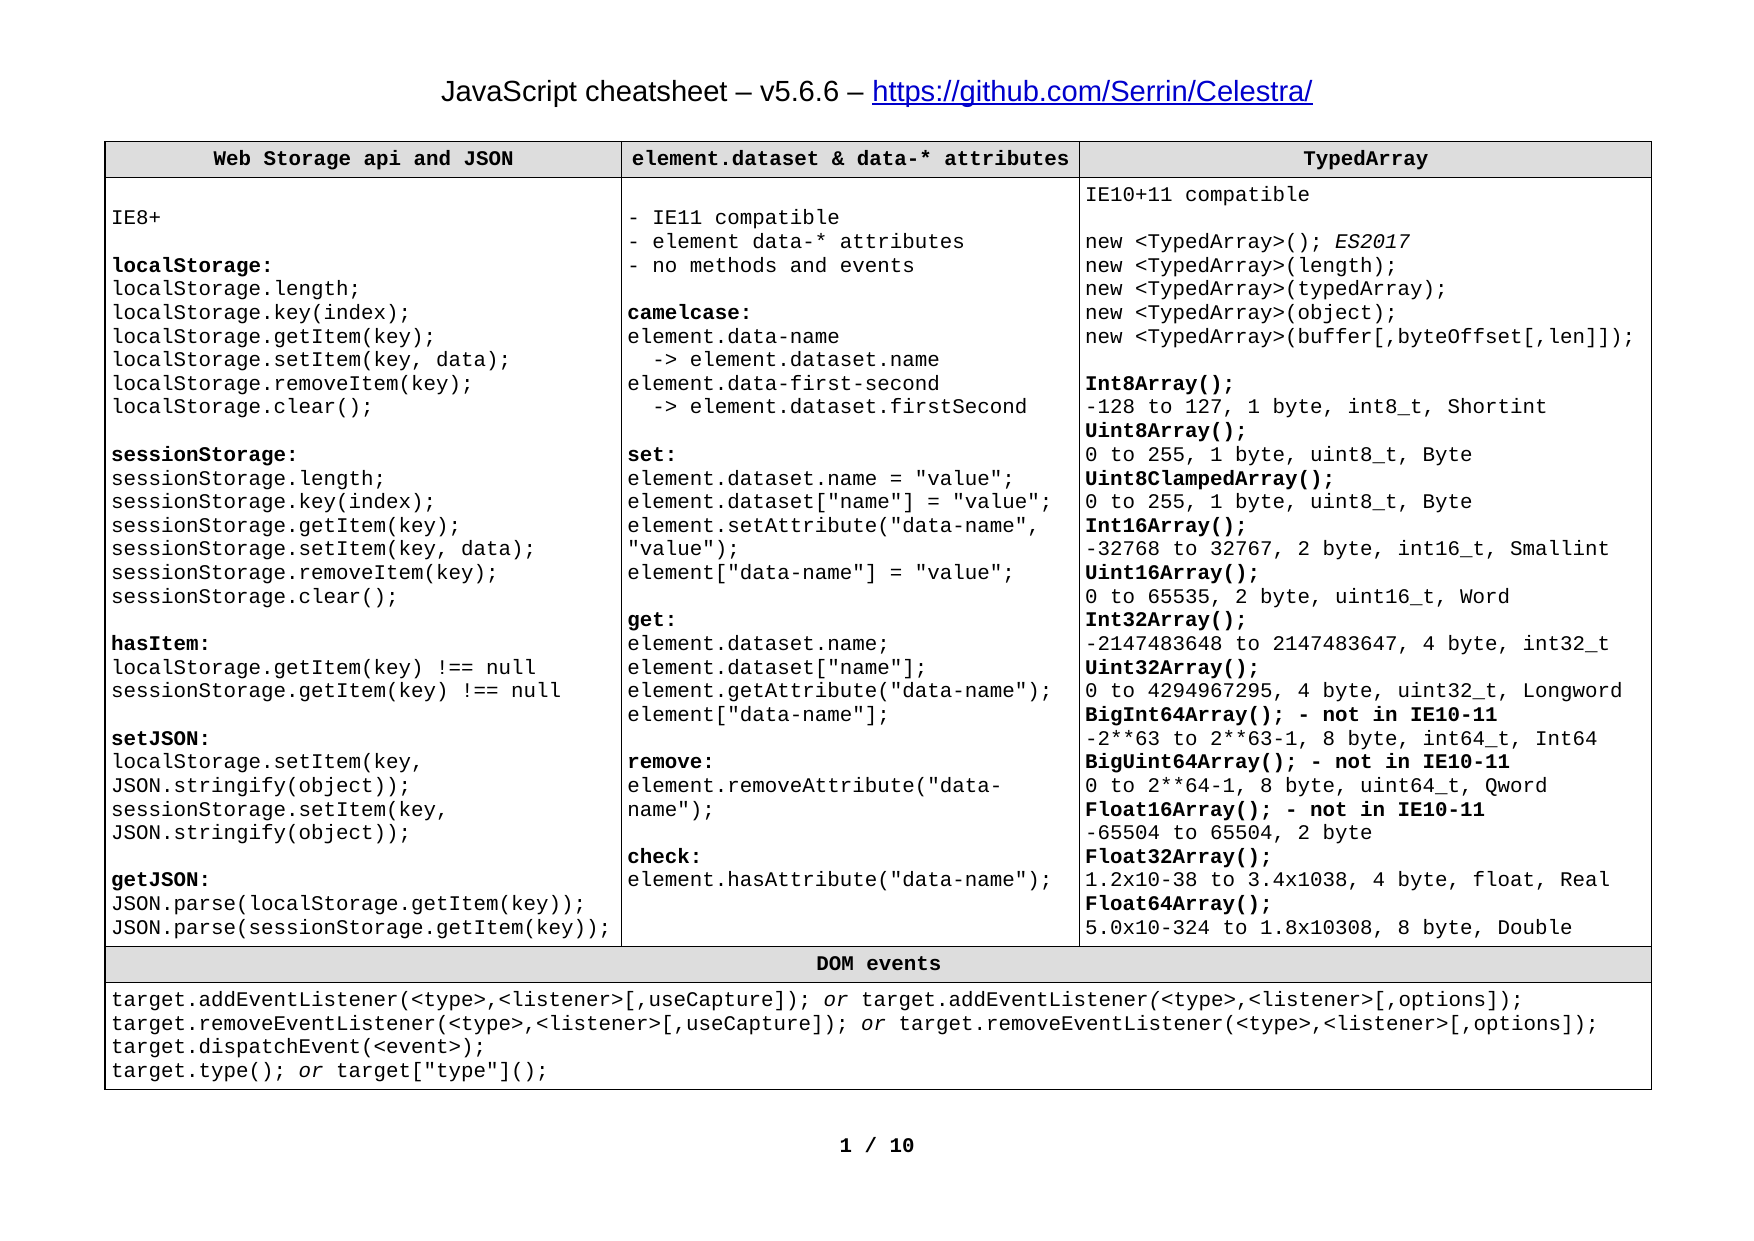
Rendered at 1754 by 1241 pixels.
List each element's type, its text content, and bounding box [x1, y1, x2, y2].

table_header TypedArray [1080, 142, 1651, 177]
table_cell IE10+11 compatible new <TypedArray>(); ES2017 new <TypedArray>(length); new <TypedArray>(typedArray); new <TypedArray>(object); new <TypedArray>(buffer[,byteOffset[,len]]); Int8Array(); -128 to 127, 1 byte, int8_t, Shortint Uint8Array(); 0 to 255, 1 byte, uint8_t, Byte Uint8ClampedArray(); 0 to 255, 1 byte, uint8_t, Byte Int16Array(); -32768 to 32767, 2 byte, int16_t, Smallint Uint16Array(); 0 to 65535, 2 byte, uint16_t, Word Int32Array(); -2147483648 to 2147483647, 4 byte, int32_t Uint32Array(); 0 to 4294967295, 4 byte, uint32_t, Longword BigInt64Array(); - not in IE10-11 -2**63 to 2**63-1, 8 byte, int64_t, Int64 BigUint64Array(); - not in IE10-11 0 to 2**64-1, 8 byte, uint64_t, Qword Float16Array(); - not in IE10-11 -65504 to 65504, 2 byte Float32Array(); 1.2x10-38 to 3.4x1038, 4 byte, float, Real Float64Array(); 5.0x10-324 to 1.8x10308, 8 byte, Double [1080, 178, 1651, 946]
table_cell - IE11 compatible - element data-* attributes - no methods and events camelcase: element.data-name -> element.dataset.name element.data-first-second -> element.dataset.firstSecond set: element.dataset.name = "value"; element.dataset["name"] = "value"; element.setAttribute("data-name", "value"); element["data-name"] = "value"; get: element.dataset.name; element.dataset["name"]; element.getAttribute("data-name"); element["data-name"]; remove: element.removeAttribute("data-name"); check: element.hasAttribute("data-name"); [622, 178, 1079, 946]
table_cell target.addEventListener(<type>,<listener>[,useCapture]); or target.addEventListener(<type>,<listener>[,options]); target.removeEventListener(<type>,<listener>[,useCapture]); or target.removeEventListener(<type>,<listener>[,options]); target.dispatchEvent(<event>); target.type(); or target["type"](); [106, 983, 1651, 1089]
table_cell IE8+ localStorage: localStorage.length; localStorage.key(index); localStorage.getItem(key); localStorage.setItem(key, data); localStorage.removeItem(key); localStorage.clear(); sessionStorage: sessionStorage.length; sessionStorage.key(index); sessionStorage.getItem(key); sessionStorage.setItem(key, data); sessionStorage.removeItem(key); sessionStorage.clear(); hasItem: localStorage.getItem(key) !== null sessionStorage.getItem(key) !== null setJSON: localStorage.setItem(key, JSON.stringify(object)); sessionStorage.setItem(key, JSON.stringify(object)); getJSON: JSON.parse(localStorage.getItem(key)); JSON.parse(sessionStorage.getItem(key)); [106, 178, 621, 946]
text JavaScript cheatsheet – v5.6.6 – https://github.com/Serrin/Celestra/ [105, 74, 1648, 107]
table_header Web Storage api and JSON [106, 142, 621, 177]
table_cell DOM events [106, 947, 1651, 982]
table_header element.dataset & data-* attributes [622, 142, 1079, 177]
